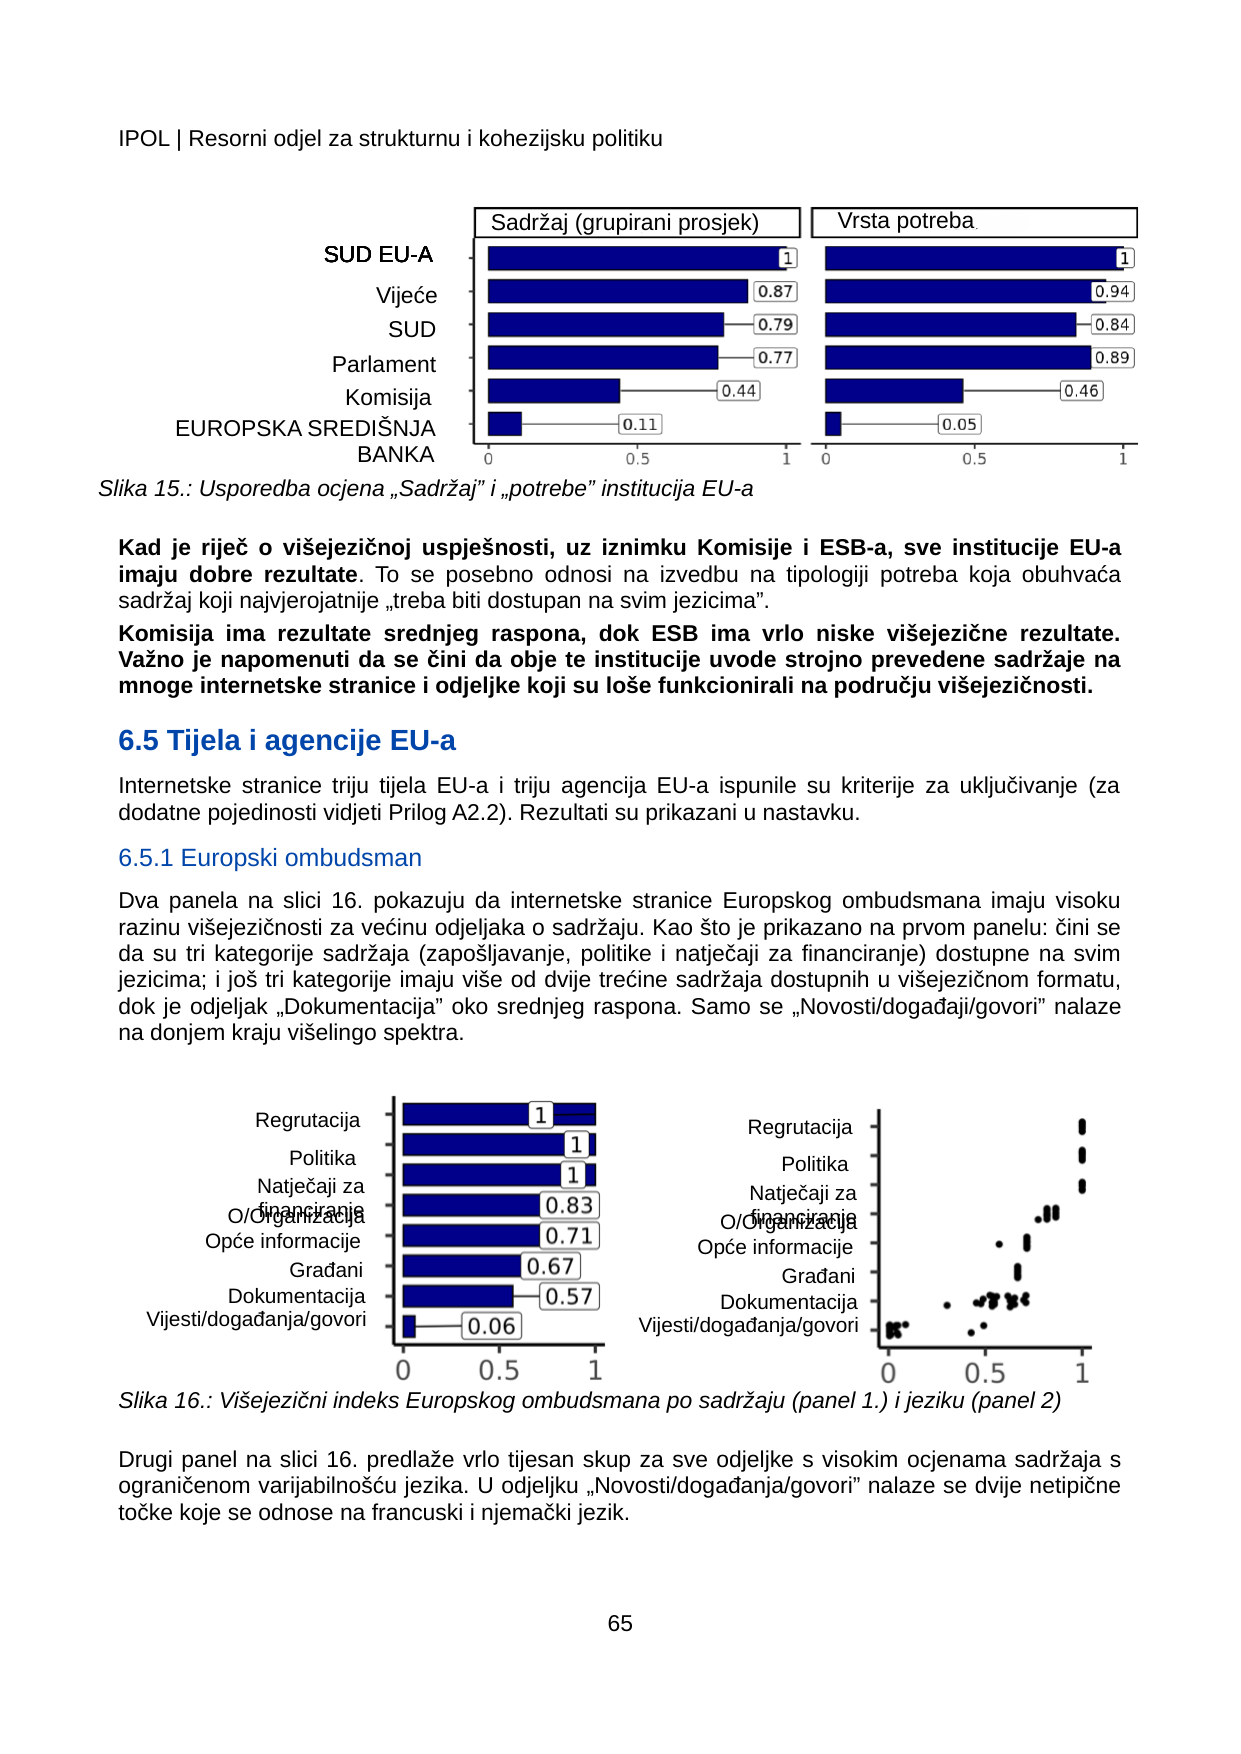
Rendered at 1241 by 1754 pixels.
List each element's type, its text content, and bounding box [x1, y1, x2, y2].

subtitle 6.5 Tijela i agencije EU-a [118, 723, 1122, 756]
picture [864, 1098, 1096, 1386]
text Dva panela na slici 16. pokazuju da internetske stranice Europskog ombudsmana imaju visoku razinu višejezičnosti za većinu odjeljaka o sadržaju. Kao što je prikazano na prvom panelu: čini se da su tri kategorije sadržaja (zapošljavanje, politike i natječaji za financiranje) dostupne na svim jezicima; i još tri kategorije imaju više od dvije trećine sadržaja dostupnih u višejezičnom formatu, dok je odjeljak „Dokumentacija” oko srednjeg raspona. Samo se „Novosti/događaji/govori” nalaze na donjem kraju višelingo spektra. [118, 887, 1122, 1045]
subtitle 6.5.1 Europski ombudsman [118, 843, 1122, 871]
text Kad je riječ o višejezičnoj uspješnosti, uz iznimku Komisije i ESB-a, sve institucije EU-a imaju dobre rezultate. To se posebno odnosi na izvedbu na tipologiji potreba koja obuhvaća sadržaj koji najvjerojatnije „treba biti dostupan na svim jezicima”. [118, 534, 1122, 613]
text Komisija ima rezultate srednjeg raspona, dok ESB ima vrlo niske višejezične rezultate. Važno je napomenuti da se čini da obje te institucije uvode strojno prevedene sadržaje na mnoge internetske stranice i odjeljke koji su loše funkcionirali na području višejezičnosti. [118, 620, 1122, 699]
text Drugi panel na slici 16. predlaže vrlo tijesan skup za sve odjeljke s visokim ocjenama sadržaja s ograničenom varijabilnošću jezika. U odjeljku „Novosti/događanja/govori” nalaze se dvije netipične točke koje se odnose na francuski i njemački jezik. [118, 1446, 1122, 1525]
picture [380, 1087, 609, 1387]
text Slika 16.: Višejezični indeks Europskog ombudsmana po sadržaju (panel 1.) i jeziku (panel 2) [118, 1100, 1096, 1413]
picture [466, 201, 1147, 470]
text Internetske stranice triju tijela EU-a i triju agencija EU-a ispunile su kriterije za uključivanje (za dodatne pojedinosti vidjeti Prilog A2.2). Rezultati su prikazani u nastavku. [118, 772, 1122, 825]
text Slika 15.: Usporedba ocjena „Sadržaj” i „potrebe” institucija EU-a [98, 470, 1146, 501]
